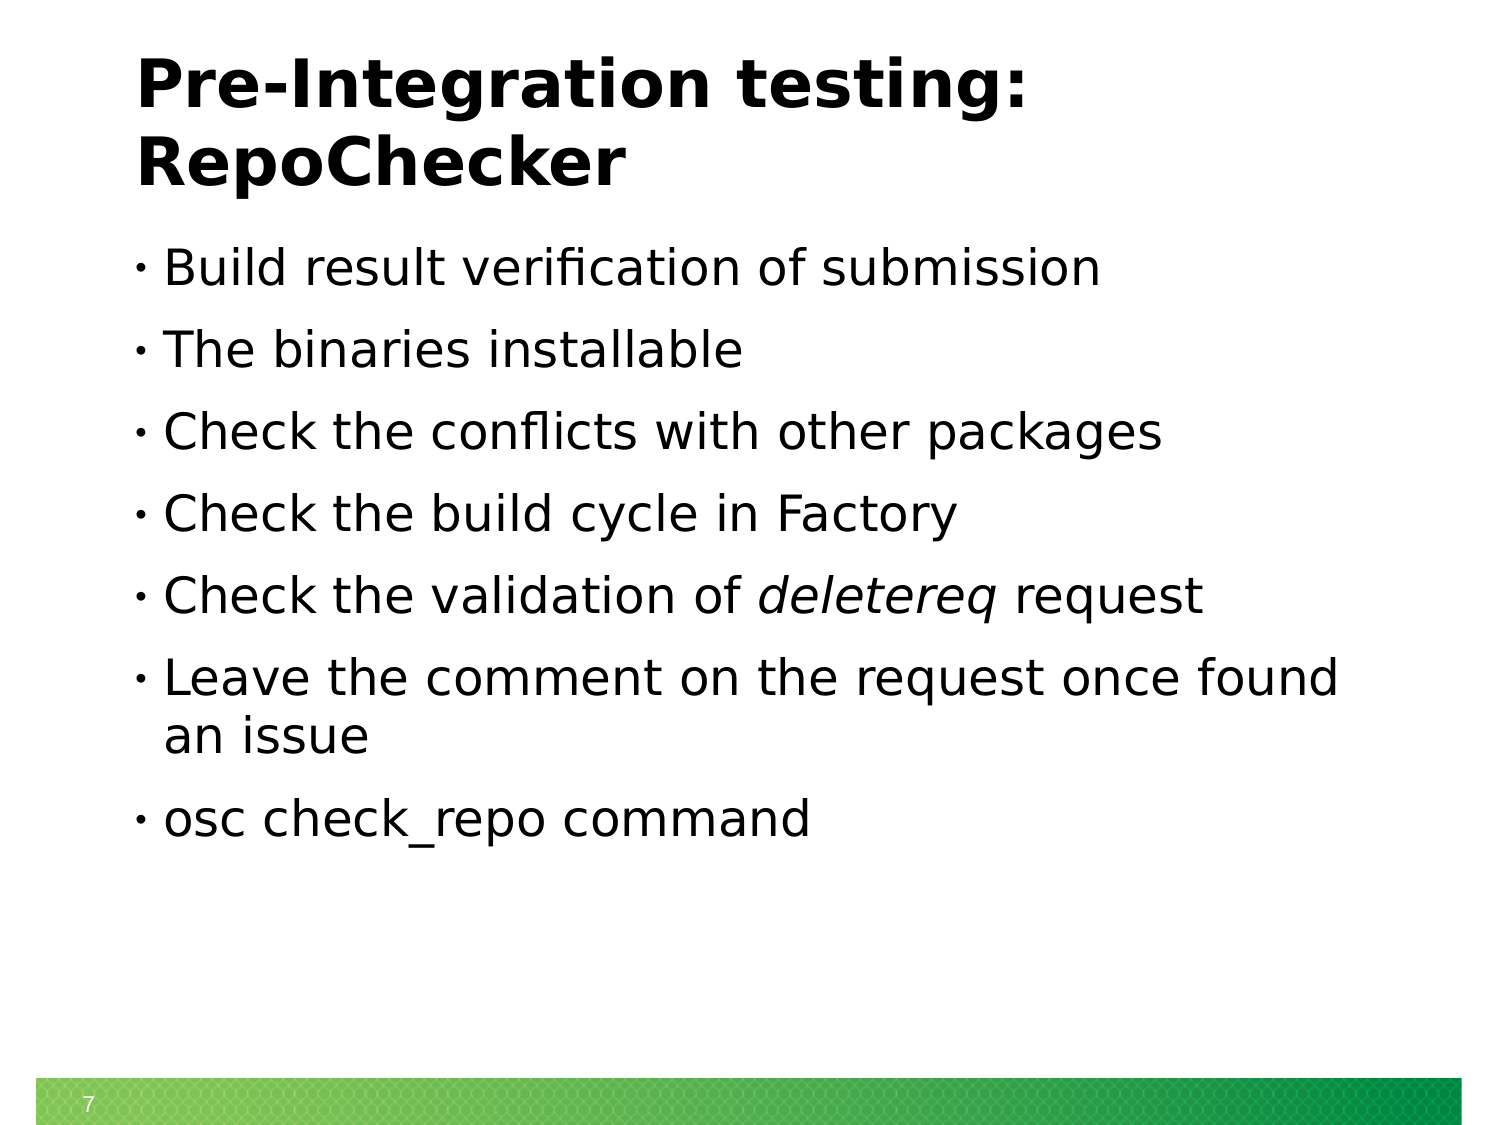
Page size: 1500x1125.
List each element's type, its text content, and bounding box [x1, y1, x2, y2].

title Pre-Integration testing: RepoChecker [135, 41, 1372, 204]
picture [36, 1078, 1462, 1125]
list Build result verification of submission The binaries installable Check the conflicts with other packages Check the build cycle in Factory Check the validation of deletereq request Leave the comment on the request once found an issue osc check_repo command [135, 238, 1372, 982]
